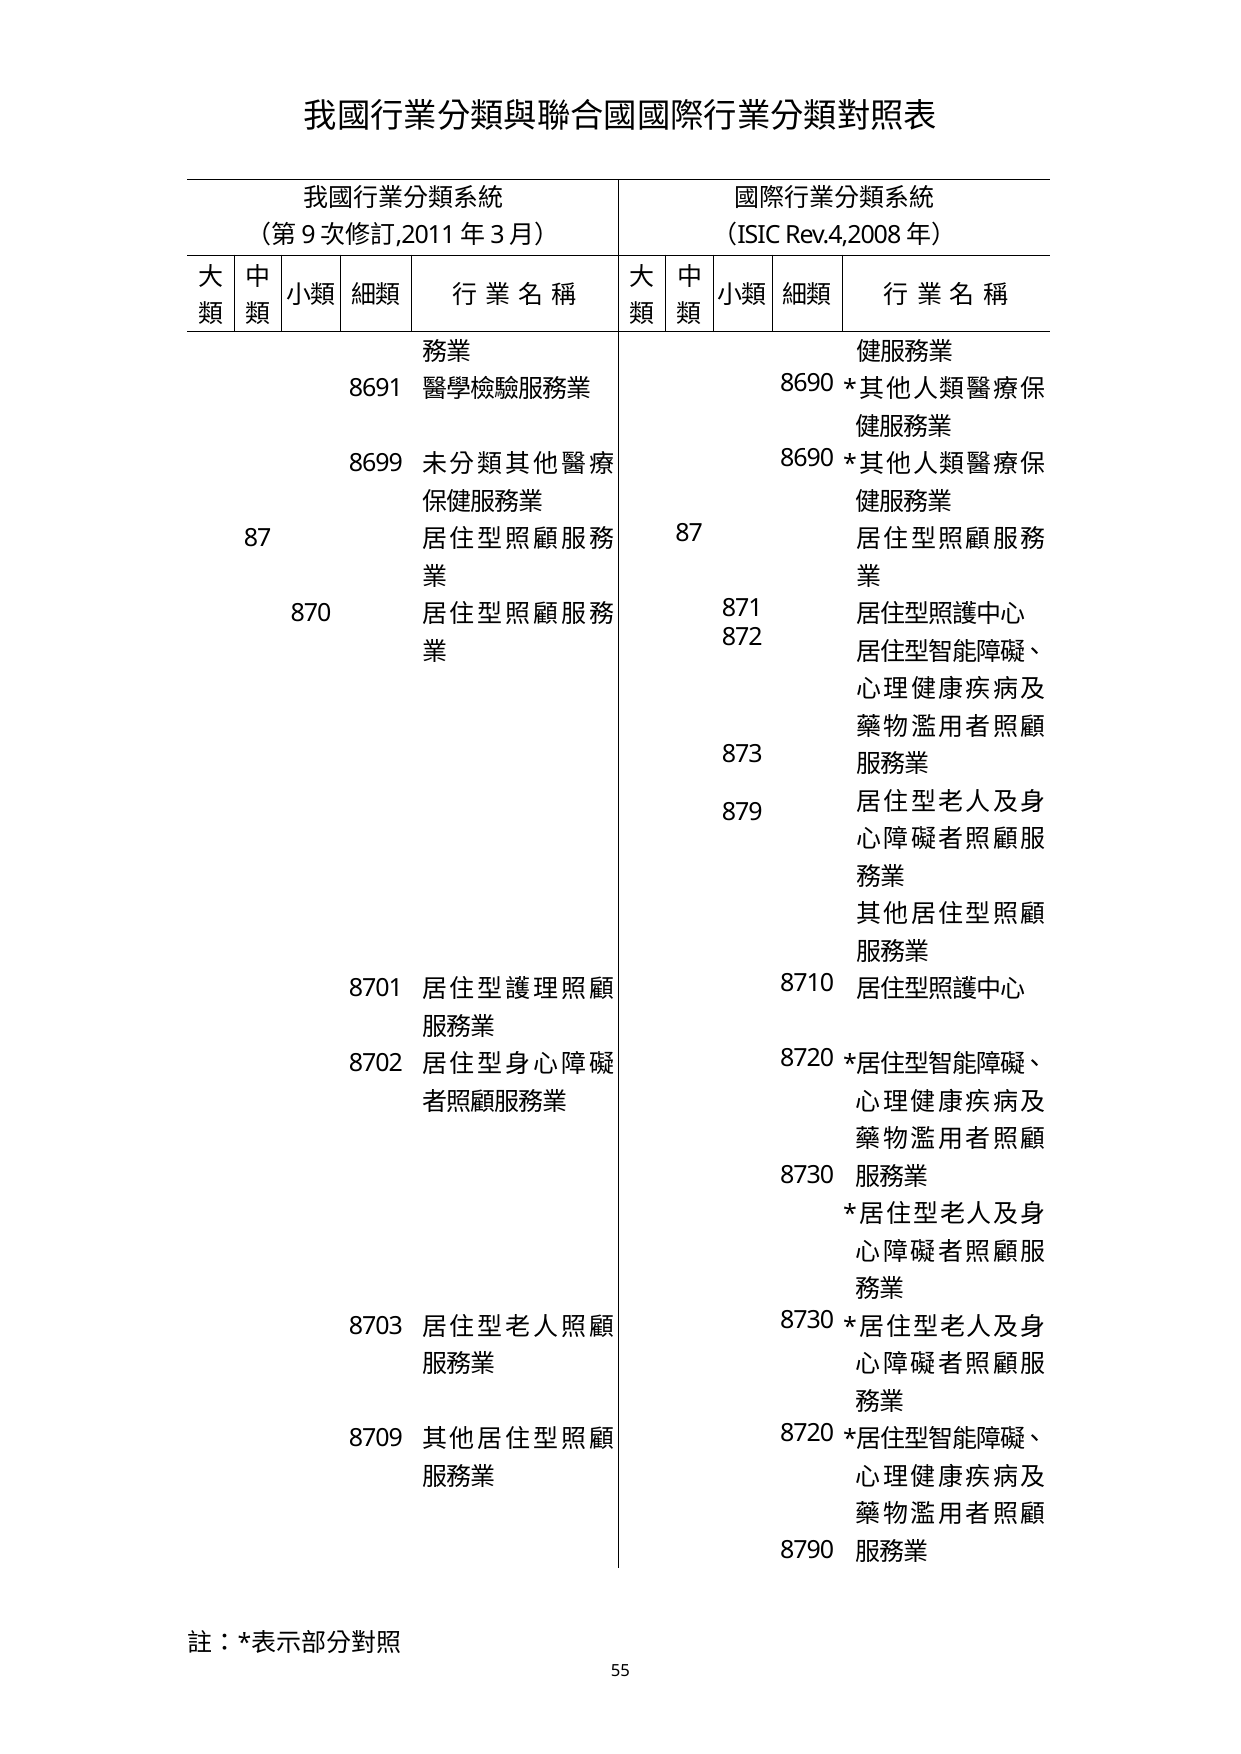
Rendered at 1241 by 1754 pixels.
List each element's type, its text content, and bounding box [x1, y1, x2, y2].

table_cell [666, 1043, 713, 1306]
table_cell 細類 [341, 256, 411, 331]
table_cell [619, 443, 666, 518]
table_cell 8701 [341, 968, 412, 1043]
table_cell 細類 [773, 256, 842, 331]
table_cell [282, 968, 341, 1043]
table_cell [282, 518, 341, 593]
table_cell 小類 [282, 256, 340, 331]
table_cell [772, 332, 843, 368]
table_cell [187, 1043, 234, 1306]
table_cell 務業 [412, 332, 618, 368]
table_cell [666, 1418, 713, 1568]
table_cell 居住型照顧服務業 [412, 518, 618, 593]
table_cell [772, 593, 843, 968]
table_cell [666, 332, 713, 368]
table_cell [713, 518, 772, 593]
table_cell [619, 518, 666, 593]
table_cell [282, 368, 341, 443]
table_cell [341, 332, 412, 368]
table_cell [282, 1306, 341, 1418]
table_cell [619, 1306, 666, 1418]
table_cell [282, 1418, 341, 1568]
table_cell 8699 [341, 443, 412, 518]
table_cell 8690 [772, 368, 843, 443]
table_cell *居住型智能障礙、心理健康疾病及藥物濫用者照顧服務業 *居住型老人及身心障礙者照顧服務業 [843, 1043, 1050, 1306]
table_cell [282, 1043, 341, 1306]
table_cell [187, 968, 234, 1043]
table_cell [619, 968, 666, 1043]
table_cell 87 [234, 518, 282, 593]
table_cell [187, 368, 234, 443]
table_cell 大類 [619, 256, 665, 331]
table_cell [713, 1043, 772, 1306]
table_cell 居住型老人照顧服務業 [412, 1306, 618, 1418]
table_cell 居住型照顧服務業 [843, 518, 1050, 593]
table_cell [713, 1418, 772, 1568]
table_cell 8730 [772, 1306, 843, 1418]
table_cell [282, 443, 341, 518]
table_cell [619, 332, 666, 368]
table_cell 中類 [666, 256, 713, 331]
table_cell 87 [666, 518, 713, 593]
table_header 國際行業分類系統 （ISIC Rev.4,2008年） [619, 180, 1050, 254]
table_cell [713, 968, 772, 1043]
table_cell 8703 [341, 1306, 412, 1418]
table_cell [619, 593, 666, 968]
table_cell 其他居住型照顧服務業 [412, 1418, 618, 1568]
table_cell *其他人類醫療保健服務業 [843, 368, 1050, 443]
table_cell [234, 1306, 282, 1418]
table_cell 居住型照護中心 居住型智能障礙、心理健康疾病及藥物濫用者照顧服務業 居住型老人及身心障礙者照顧服務業 其他居住型照顧服務業 [843, 593, 1050, 968]
table_cell [666, 968, 713, 1043]
table_cell *居住型老人及身心障礙者照顧服務業 [843, 1306, 1050, 1418]
table_cell 870 [282, 593, 341, 968]
table_cell [341, 518, 412, 593]
table_cell 中類 [235, 256, 281, 331]
table_cell 8702 [341, 1043, 412, 1306]
table_cell [713, 368, 772, 443]
table_cell [666, 368, 713, 443]
table_cell 居住型護理照顧服務業 [412, 968, 618, 1043]
table_cell 8720 8790 [772, 1418, 843, 1568]
table_cell [619, 368, 666, 443]
table_header 我國行業分類系統 （第9次修訂,2011年3月） [187, 180, 618, 254]
table_cell [234, 368, 282, 443]
table_cell 8720 8730 [772, 1043, 843, 1306]
table_cell [187, 332, 234, 368]
table_cell [187, 518, 234, 593]
table_cell [282, 332, 341, 368]
table_cell 居住型身心障礙者照顧服務業 [412, 1043, 618, 1306]
table_cell [666, 593, 713, 968]
table_cell [666, 1306, 713, 1418]
table_cell [234, 1043, 282, 1306]
table_cell 871 872 873 879 [713, 593, 772, 968]
table_cell [234, 968, 282, 1043]
table_cell 行 業 名 稱 [843, 256, 1050, 331]
table_cell 8710 [772, 968, 843, 1043]
table_cell [772, 518, 843, 593]
table_cell *其他人類醫療保健服務業 [843, 443, 1050, 518]
table_cell [234, 1418, 282, 1568]
table_cell 小類 [714, 256, 772, 331]
table_cell [713, 332, 772, 368]
table_cell 醫學檢驗服務業 [412, 368, 618, 443]
table_cell [187, 1418, 234, 1568]
table_cell 居住型照顧服務業 [412, 593, 618, 968]
table_cell 居住型照護中心 [843, 968, 1050, 1043]
table_cell [666, 443, 713, 518]
table_cell 健服務業 [843, 332, 1050, 368]
table_cell [234, 593, 282, 968]
table_cell 未分類其他醫療保健服務業 [412, 443, 618, 518]
table_cell 8709 [341, 1418, 412, 1568]
table_cell [234, 332, 282, 368]
table_cell 8690 [772, 443, 843, 518]
table_cell [234, 443, 282, 518]
table_cell [187, 443, 234, 518]
table_cell [619, 1418, 666, 1568]
table_cell [713, 443, 772, 518]
table_cell [713, 1306, 772, 1418]
table_cell [341, 593, 412, 968]
table_cell [619, 1043, 666, 1306]
table_cell 8691 [341, 368, 412, 443]
table_cell *居住型智能障礙、心理健康疾病及藥物濫用者照顧服務業 [843, 1418, 1050, 1568]
table_cell 大類 [187, 256, 234, 331]
table_cell [187, 1306, 234, 1418]
table_cell 行 業 名 稱 [412, 256, 618, 331]
table_cell [187, 593, 234, 968]
